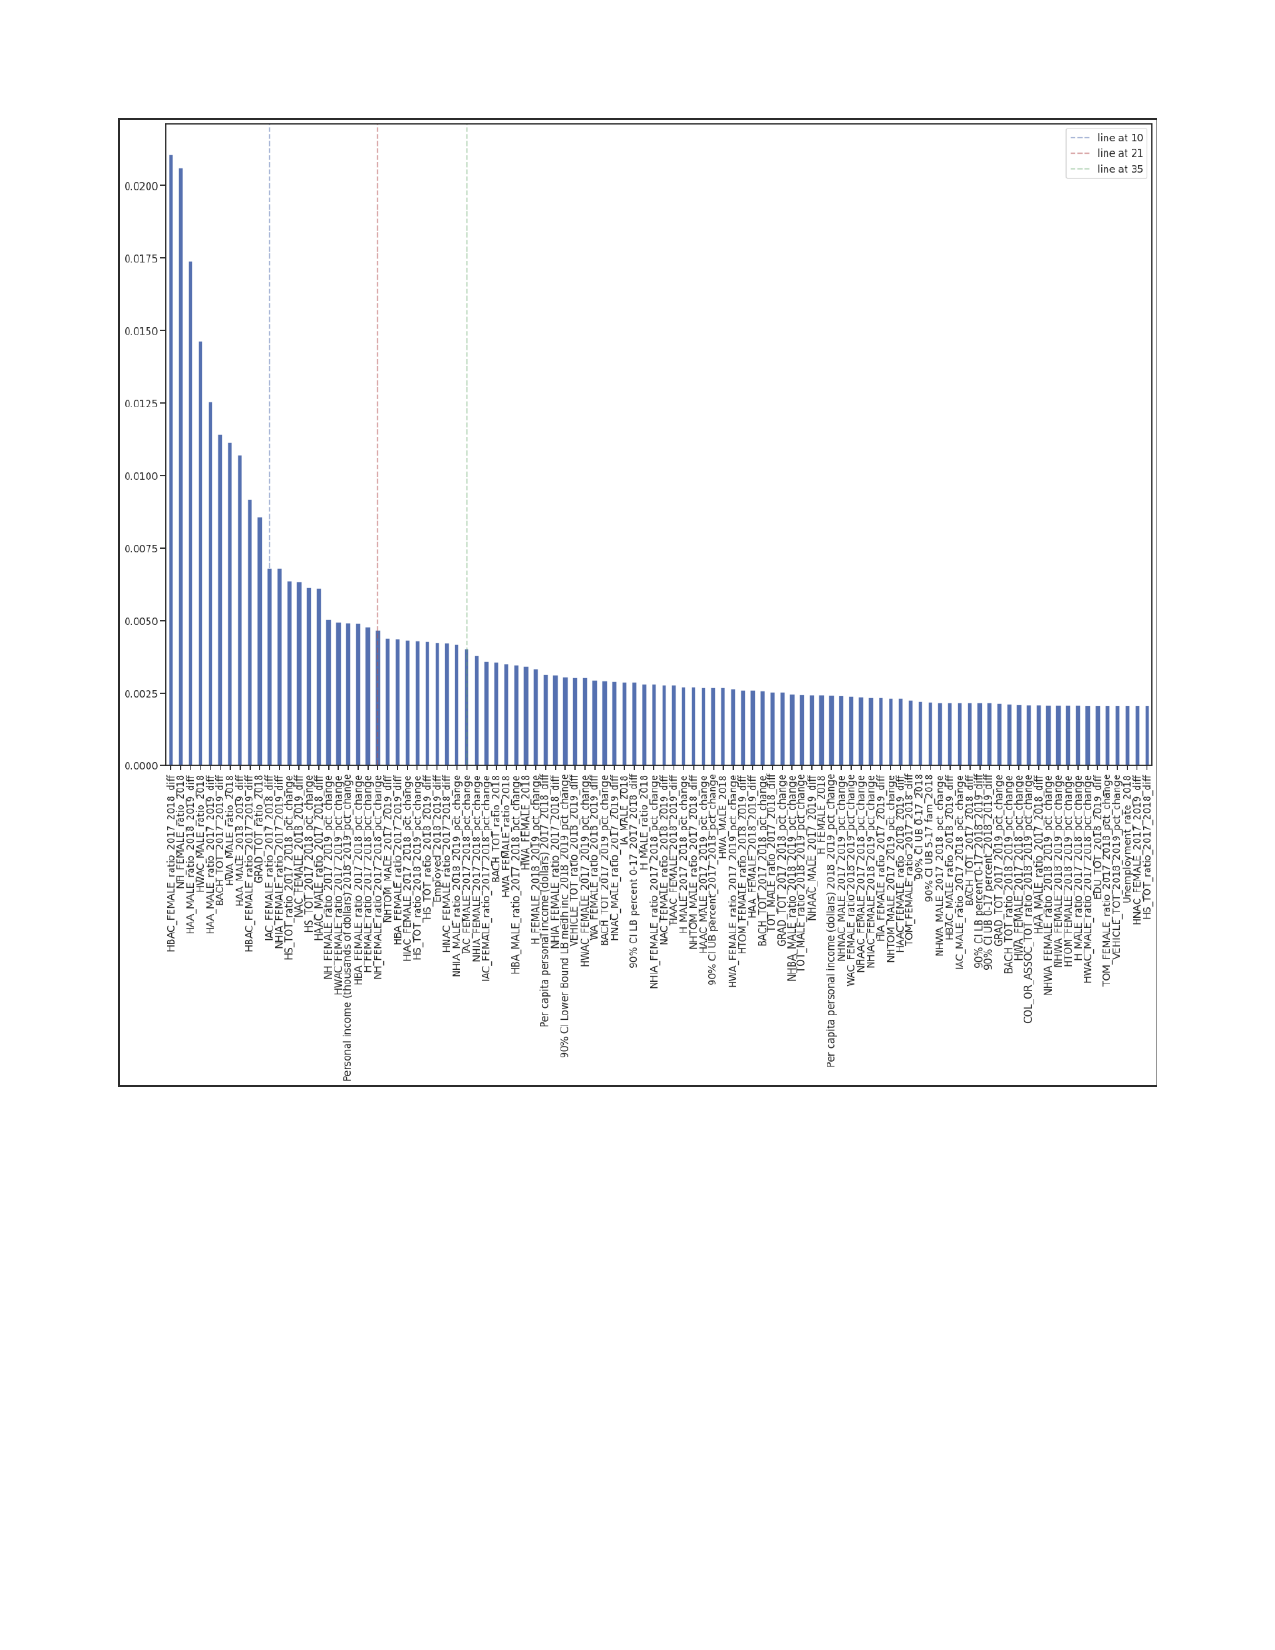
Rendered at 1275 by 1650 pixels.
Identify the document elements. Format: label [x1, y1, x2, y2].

picture [118, 118, 1157, 1087]
